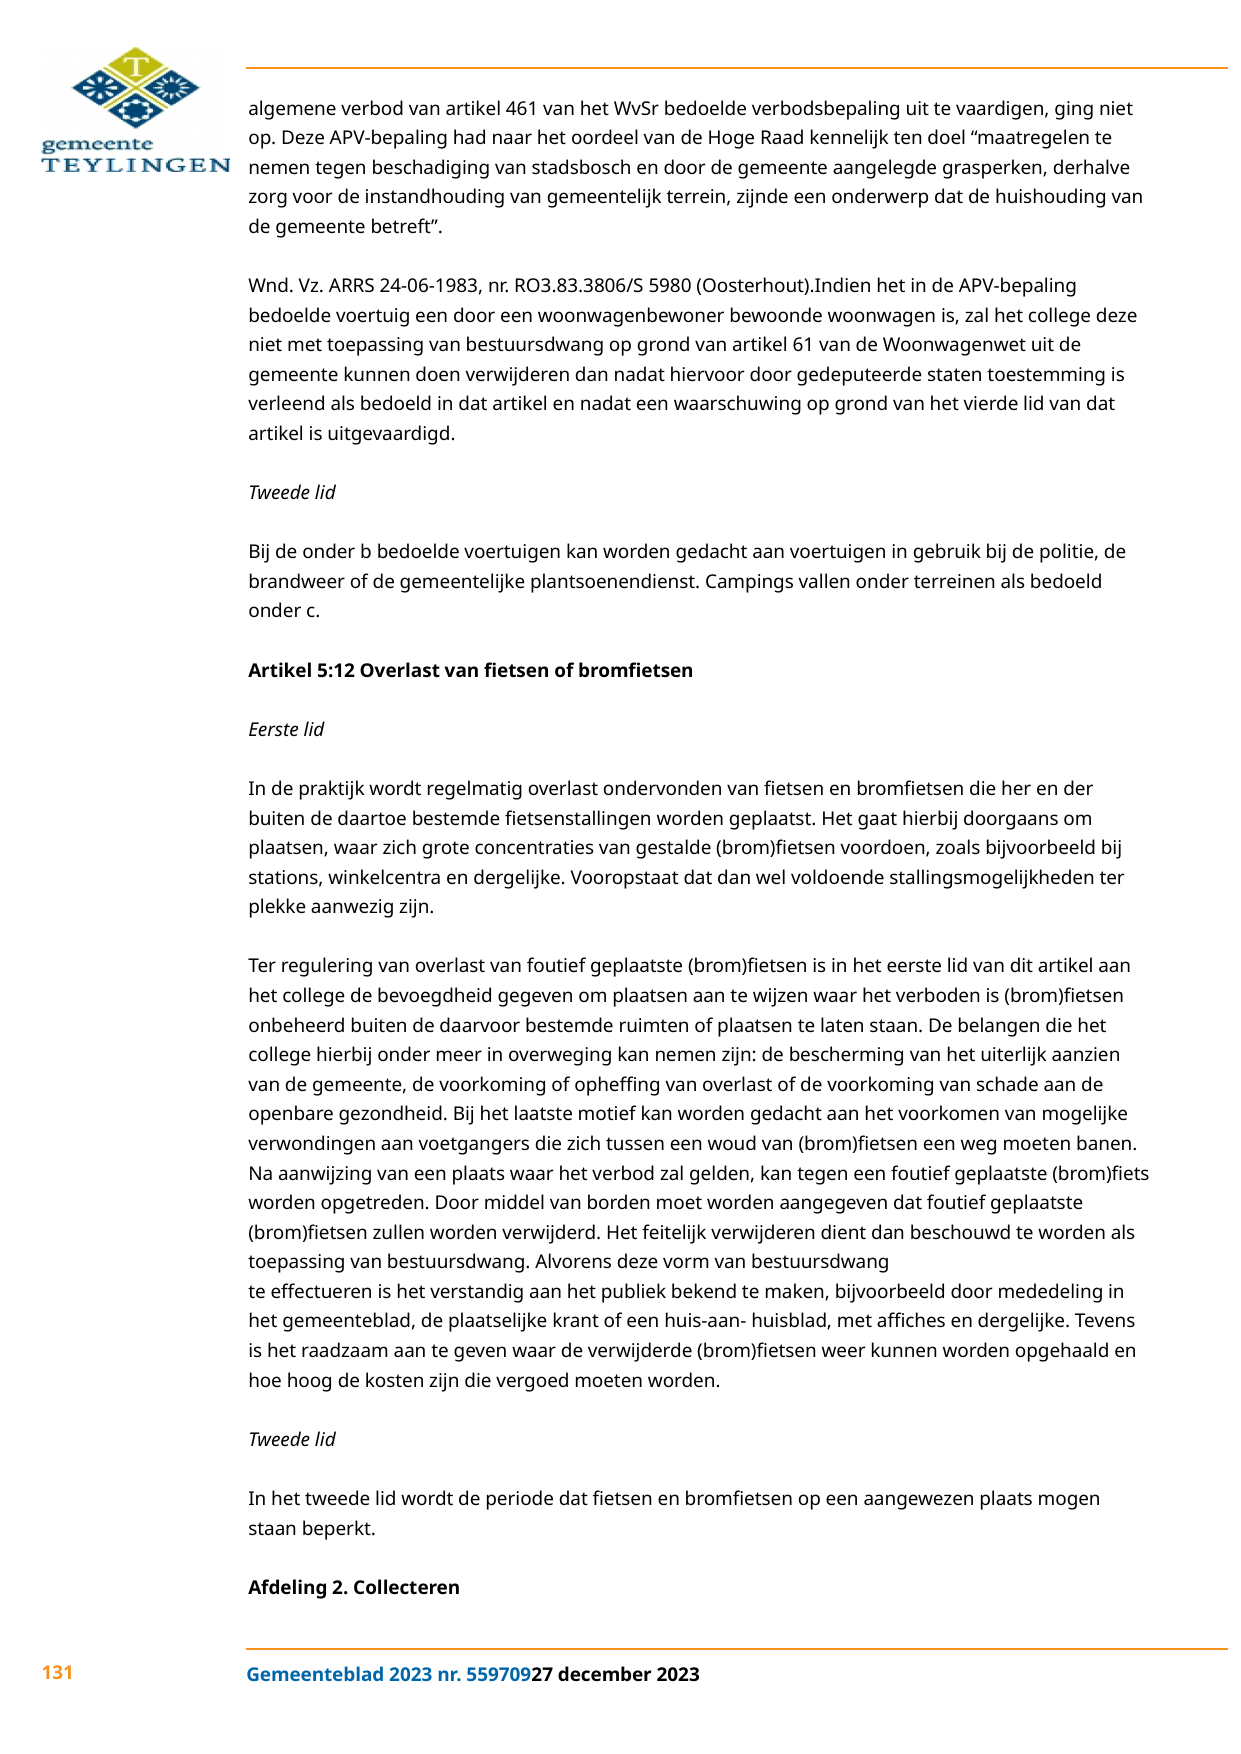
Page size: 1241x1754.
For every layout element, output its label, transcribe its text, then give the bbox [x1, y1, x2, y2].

text Tweede lid [248, 1426, 1152, 1452]
text Eerste lid [248, 716, 1152, 742]
picture [41, 47, 231, 172]
text In de praktijk wordt regelmatig overlast ondervonden van fietsen en bromfietsen die her en der buiten de daartoe bestemde fietsenstallingen worden geplaatst. Het gaat hierbij doorgaans om plaatsen, waar zich grote concentraties van gestalde (brom)fietsen voordoen, zoals bijvoorbeeld bij stations, winkelcentra en dergelijke. Vooropstaat dat dan wel voldoende stallingsmogelijkheden ter plekke aanwezig zijn. [248, 775, 1152, 919]
text Tweede lid [248, 479, 1152, 505]
text Artikel 5:12 Overlast van fietsen of bromfietsen [248, 657, 1152, 683]
text In het tweede lid wordt de periode dat fietsen en bromfietsen op een aangewezen plaats mogen staan beperkt. [248, 1485, 1152, 1541]
text Wnd. Vz. ARRS 24-06-1983, nr. RO3.83.3806/S 5980 (Oosterhout).Indien het in de APV-bepaling bedoelde voertuig een door een woonwagenbewoner bewoonde woonwagen is, zal het college deze niet met toepassing van bestuursdwang op grond van artikel 61 van de Woonwagenwet uit de gemeente kunnen doen verwijderen dan nadat hiervoor door gedeputeerde staten toestemming is verleend als bedoeld in dat artikel en nadat een waarschuwing op grond van het vierde lid van dat artikel is uitgevaardigd. [248, 272, 1152, 446]
text algemene verbod van artikel 461 van het WvSr bedoelde verbodsbepaling uit te vaardigen, ging niet op. Deze APV-bepaling had naar het oordeel van de Hoge Raad kennelijk ten doel “maatregelen te nemen tegen beschadiging van stadsbosch en door de gemeente aangelegde grasperken, derhalve zorg voor de instandhouding van gemeentelijk terrein, zijnde een onderwerp dat de huishouding van de gemeente betreft”. [248, 95, 1152, 239]
text Afdeling 2. Collecteren [248, 1574, 1152, 1600]
text te effectueren is het verstandig aan het publiek bekend te maken, bijvoorbeeld door mededeling in het gemeenteblad, de plaatselijke krant of een huis-aan- huisblad, met affiches en dergelijke. Tevens is het raadzaam aan te geven waar de verwijderde (brom)fietsen weer kunnen worden opgehaald en hoe hoog de kosten zijn die vergoed moeten worden. [248, 1278, 1152, 1393]
text Bij de onder b bedoelde voertuigen kan worden gedacht aan voertuigen in gebruik bij de politie, de brandweer of de gemeentelijke plantsoenendienst. Campings vallen onder terreinen als bedoeld onder c. [248, 538, 1152, 623]
text Ter regulering van overlast van foutief geplaatste (brom)fietsen is in het eerste lid van dit artikel aan het college de bevoegdheid gegeven om plaatsen aan te wijzen waar het verboden is (brom)fietsen onbeheerd buiten de daarvoor bestemde ruimten of plaatsen te laten staan. De belangen die het college hierbij onder meer in overweging kan nemen zijn: de bescherming van het uiterlijk aanzien van de gemeente, de voorkoming of opheffing van overlast of de voorkoming van schade aan de openbare gezondheid. Bij het laatste motief kan worden gedacht aan het voorkomen van mogelijke verwondingen aan voetgangers die zich tussen een woud van (brom)fietsen een weg moeten banen. Na aanwijzing van een plaats waar het verbod zal gelden, kan tegen een foutief geplaatste (brom)fiets worden opgetreden. Door middel van borden moet worden aangegeven dat foutief geplaatste (brom)fietsen zullen worden verwijderd. Het feitelijk verwijderen dient dan beschouwd te worden als toepassing van bestuursdwang. Alvorens deze vorm van bestuursdwang [248, 953, 1152, 1274]
